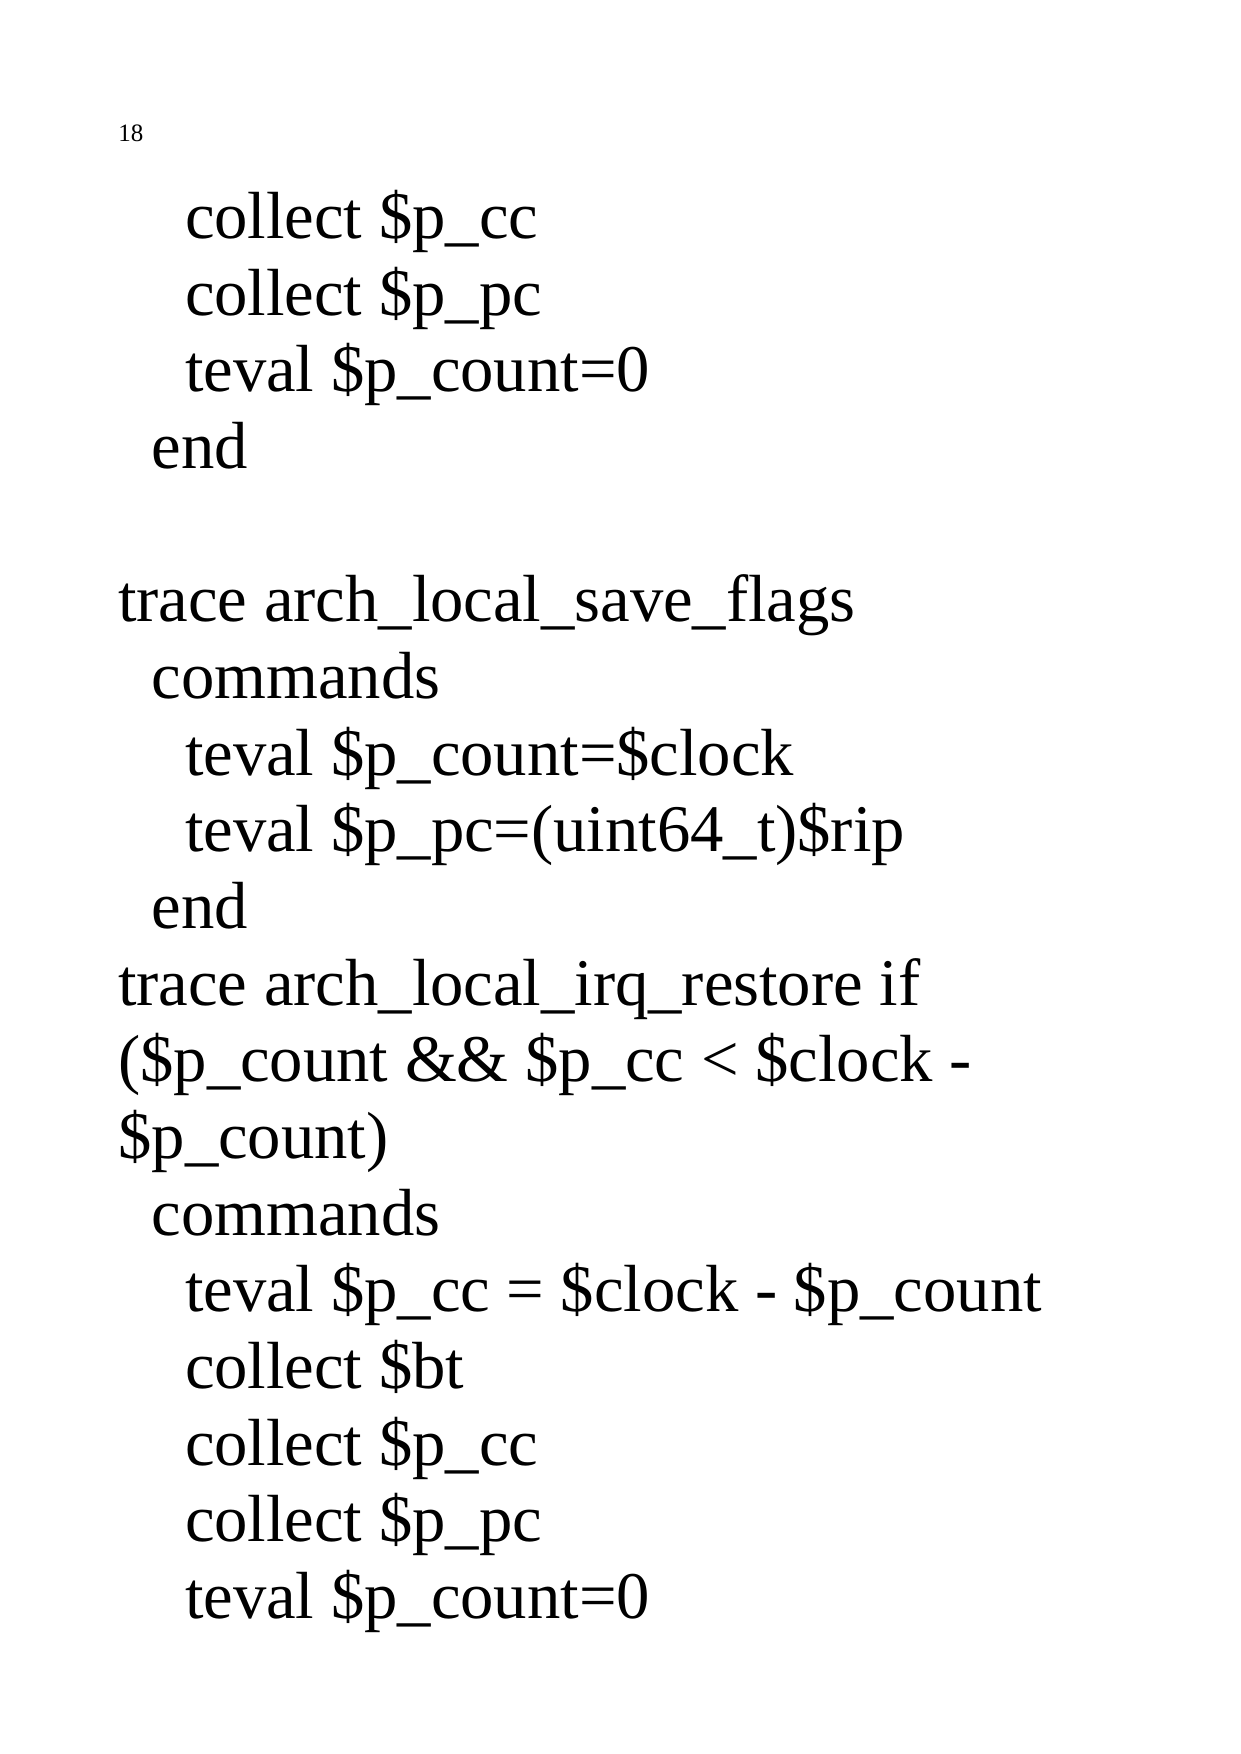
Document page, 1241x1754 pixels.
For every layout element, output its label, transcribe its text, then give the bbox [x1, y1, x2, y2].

text collect $p_pc [118, 1480, 1122, 1556]
text teval $p_count=0 [118, 1556, 1122, 1633]
text commands [118, 1173, 1122, 1250]
text end [118, 406, 1122, 483]
text collect $p_cc [118, 176, 1122, 253]
text teval $p_cc = $clock - $p_count [118, 1250, 1122, 1326]
text teval $p_pc=(uint64_t)$rip [118, 790, 1122, 866]
text collect $p_cc [118, 1403, 1122, 1480]
text collect $bt [118, 1326, 1122, 1403]
text end [118, 866, 1122, 943]
text commands [118, 636, 1122, 713]
text trace arch_local_irq_restore if ($p_count && $p_cc < $clock - $p_count) [118, 943, 1122, 1173]
text teval $p_count=$clock [118, 713, 1122, 790]
text teval $p_count=0 [118, 330, 1122, 406]
text collect $p_pc [118, 253, 1122, 330]
text trace arch_local_save_flags [118, 560, 1122, 636]
